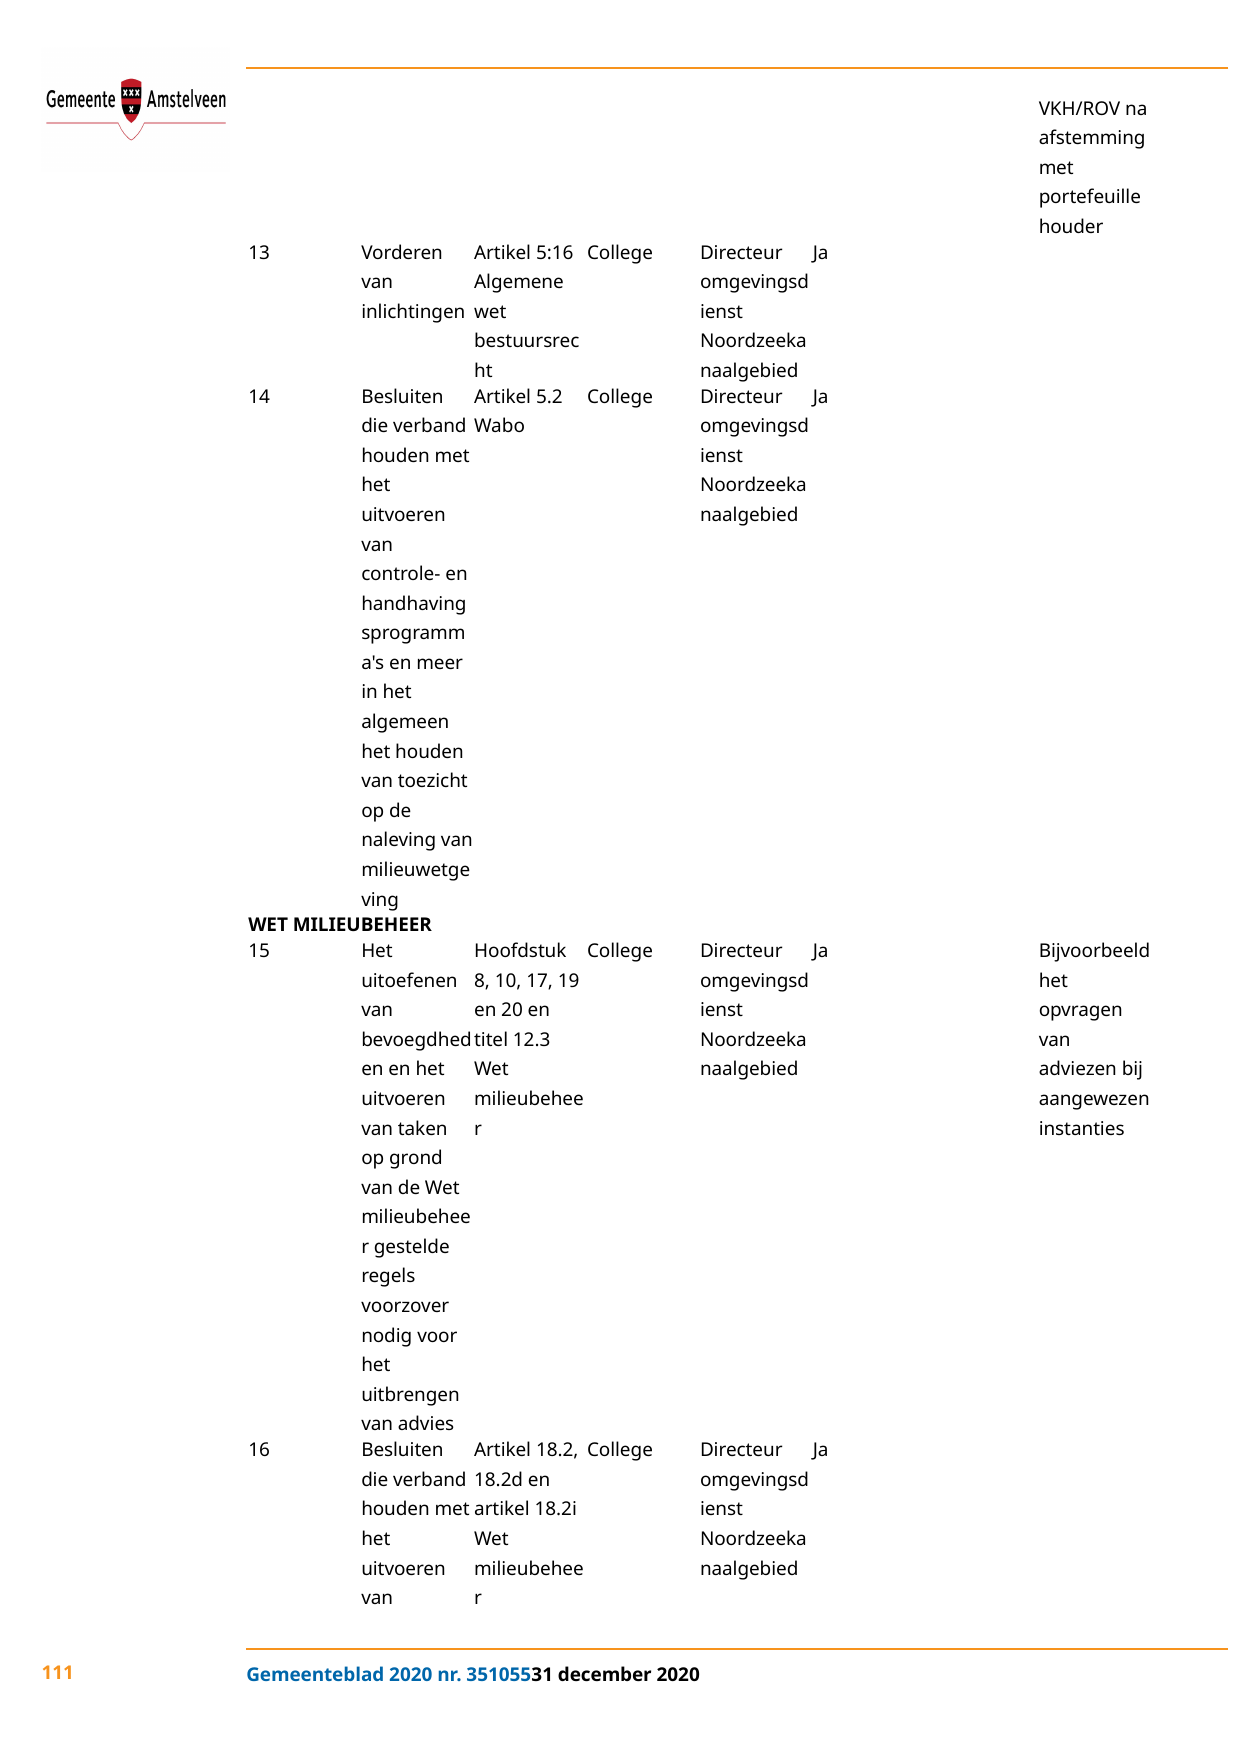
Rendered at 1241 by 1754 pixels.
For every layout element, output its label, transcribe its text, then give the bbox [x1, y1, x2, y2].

table_cell Besluiten die verband houden met het uitvoeren van controle- en handhavingsprogramma's en meer in het algemeen het houden van toezicht op de naleving van milieuwetgeving [361, 383, 474, 912]
table_cell Artikel 5.2 Wabo [474, 383, 587, 912]
table_cell [474, 95, 587, 239]
table_cell [361, 95, 474, 239]
table_cell Artikel 5:16 Algemene wet bestuursrecht [474, 239, 587, 383]
table_cell [1039, 383, 1152, 912]
table_cell Directeur omgevingsdienst Noordzeekanaalgebied [700, 1436, 813, 1610]
table_cell 15 [248, 937, 361, 1436]
table_cell [926, 239, 1038, 383]
table_cell College [587, 1436, 700, 1610]
table_cell [1039, 1436, 1152, 1610]
table_cell Hoofdstuk 8, 10, 17, 19 en 20 en titel 12.3 Wet milieubeheer [474, 937, 587, 1436]
table_cell VKH/ROV na afstemming met portefeuillehouder [1039, 95, 1152, 239]
table_cell [700, 95, 813, 239]
table_cell Ja [813, 1436, 926, 1610]
table_cell [587, 95, 700, 239]
table_cell Besluiten die verband houden met het uitvoeren van [361, 1436, 474, 1610]
table_cell Artikel 18.2, 18.2d en artikel 18.2i Wet milieubeheer [474, 1436, 587, 1610]
table_cell Directeur omgevingsdienst Noordzeekanaalgebied [700, 937, 813, 1436]
table_cell [926, 1436, 1038, 1610]
table_cell Directeur omgevingsdienst Noordzeekanaalgebied [700, 239, 813, 383]
table_cell Ja [813, 937, 926, 1436]
table_cell 13 [248, 239, 361, 383]
table_cell College [587, 937, 700, 1436]
picture [41, 47, 231, 172]
table_cell [926, 95, 1038, 239]
table_cell College [587, 239, 700, 383]
table_cell [926, 383, 1038, 912]
table_cell [813, 95, 926, 239]
table_cell WET MILIEUBEHEER [248, 912, 1152, 937]
table_cell [248, 95, 361, 239]
table_cell Bijvoorbeeld het opvragen van adviezen bij aangewezen instanties [1039, 937, 1152, 1436]
table_cell Ja [813, 239, 926, 383]
table_cell [926, 937, 1038, 1436]
table_cell Ja [813, 383, 926, 912]
table_cell College [587, 383, 700, 912]
table_cell [1039, 239, 1152, 383]
table_cell Vorderen van inlichtingen [361, 239, 474, 383]
table_cell Het uitoefenen van bevoegdheden en het uitvoeren van taken op grond van de Wet milieubeheer gestelde regels voorzover nodig voor het uitbrengen van advies [361, 937, 474, 1436]
table_cell Directeur omgevingsdienst Noordzeekanaalgebied [700, 383, 813, 912]
table_cell 14 [248, 383, 361, 912]
table_cell 16 [248, 1436, 361, 1610]
